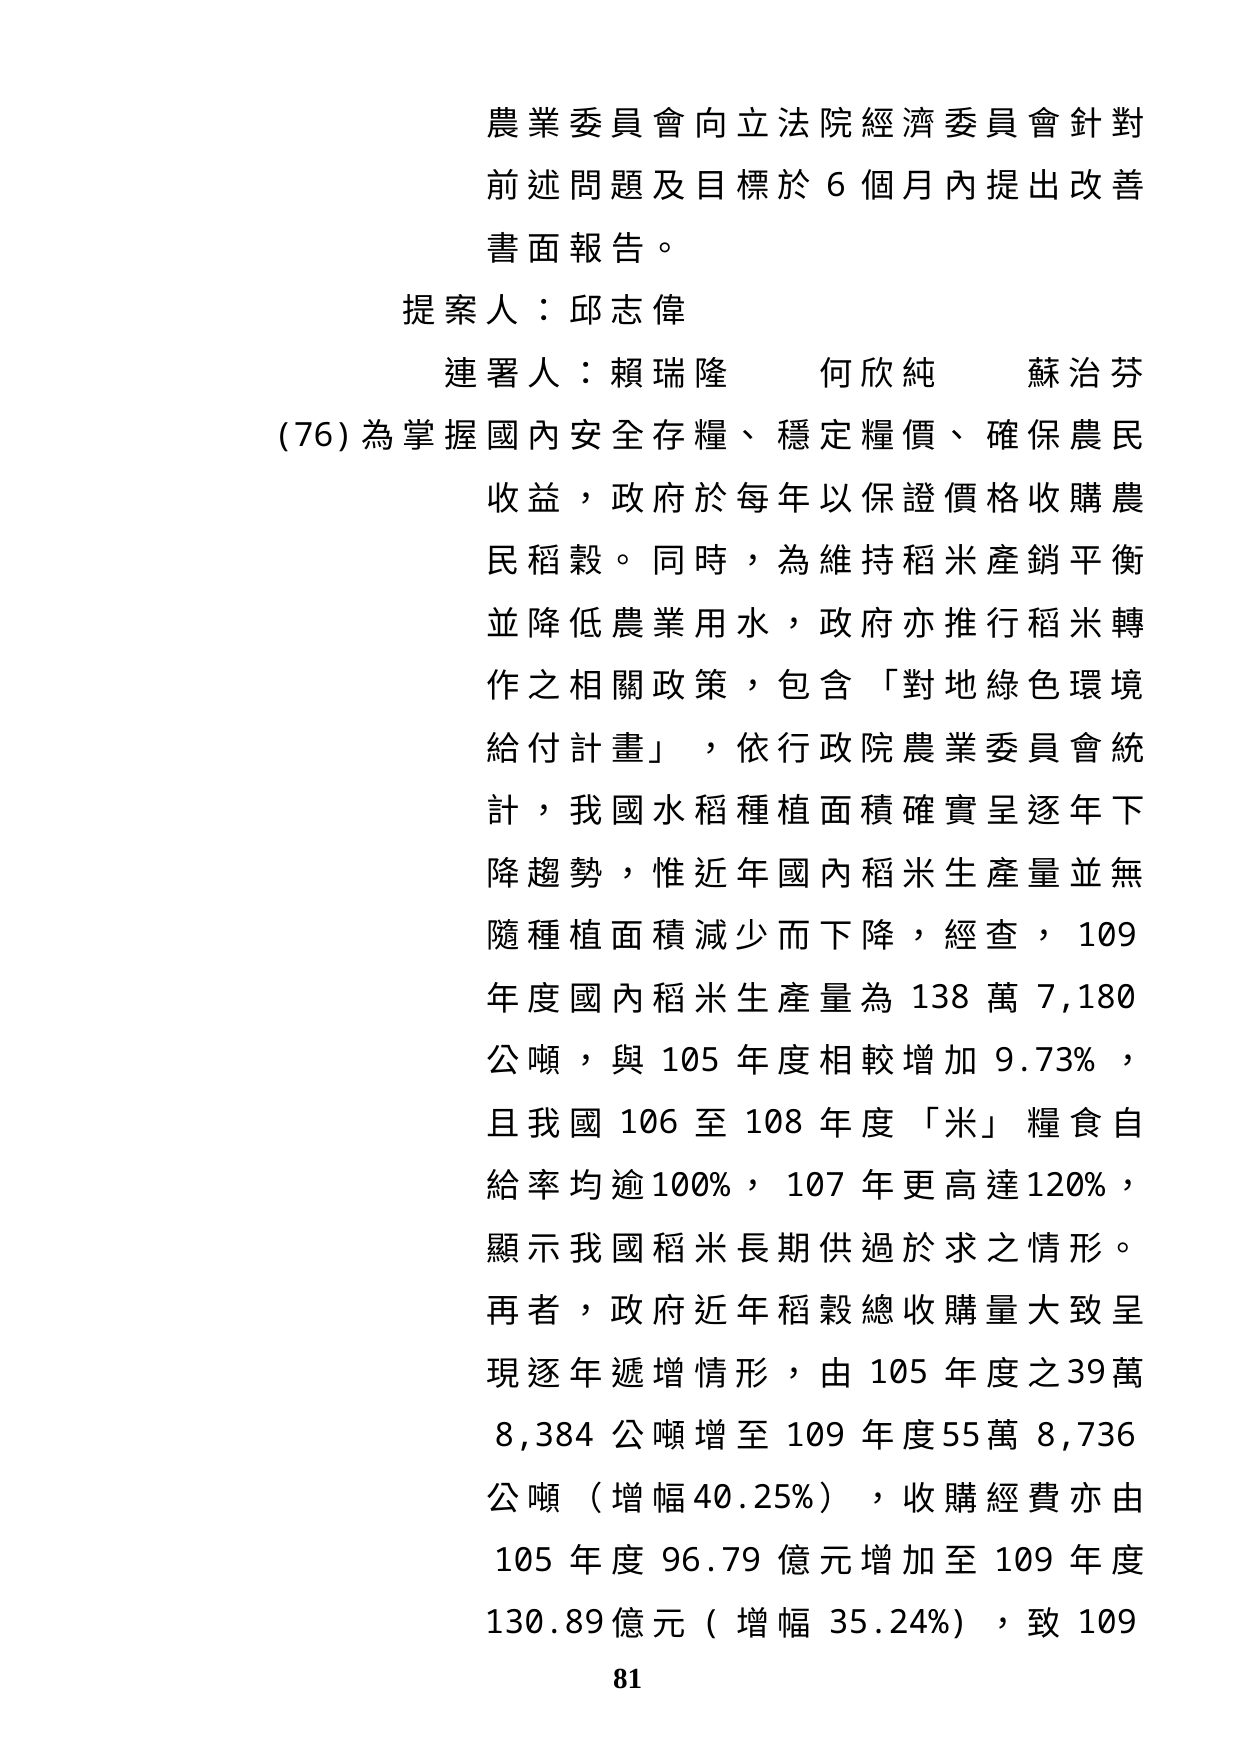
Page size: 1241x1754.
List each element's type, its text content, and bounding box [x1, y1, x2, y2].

text 連署人：賴瑞隆 何欣純 蘇治芬 [176, 329, 1148, 391]
list 農業委員會向立法院經濟委員會針對前述問題及目標於6個月內提出改善書面報告。 [253, 79, 1148, 266]
text 提案人：邱志偉 [384, 266, 1044, 329]
list 為掌握國內安全存糧、穩定糧價、確保農民收益，政府於每年以保證價格收購農民稻穀。同時，為維持稻米產銷平衡並降低農業用水，政府亦推行稻米轉作之相關政策，包含「對地綠色環境給付計畫」，依行政院農業委員會統計，我國水稻種植面積確實呈逐年下降趨勢，惟近年國內稻米生產量並無隨種植面積減少而下降，經查，109年度國內稻米生產量為138萬7,180公噸，與105年度相較增加9.73%，且我國106至108年度「米」糧食自給率均逾100%，107年更高達120%，顯示我國稻米長期供過於求之情形。再者，政府近年稻穀總收購量大致呈現逐年遞增情形，由105年度之39萬8,384公噸增至109年度55萬8,736公噸（增幅40.25%），收購經費亦由105年度96.79億元增加至109年度130.89億元(增幅35.24%)，致109 [253, 391, 1148, 1641]
